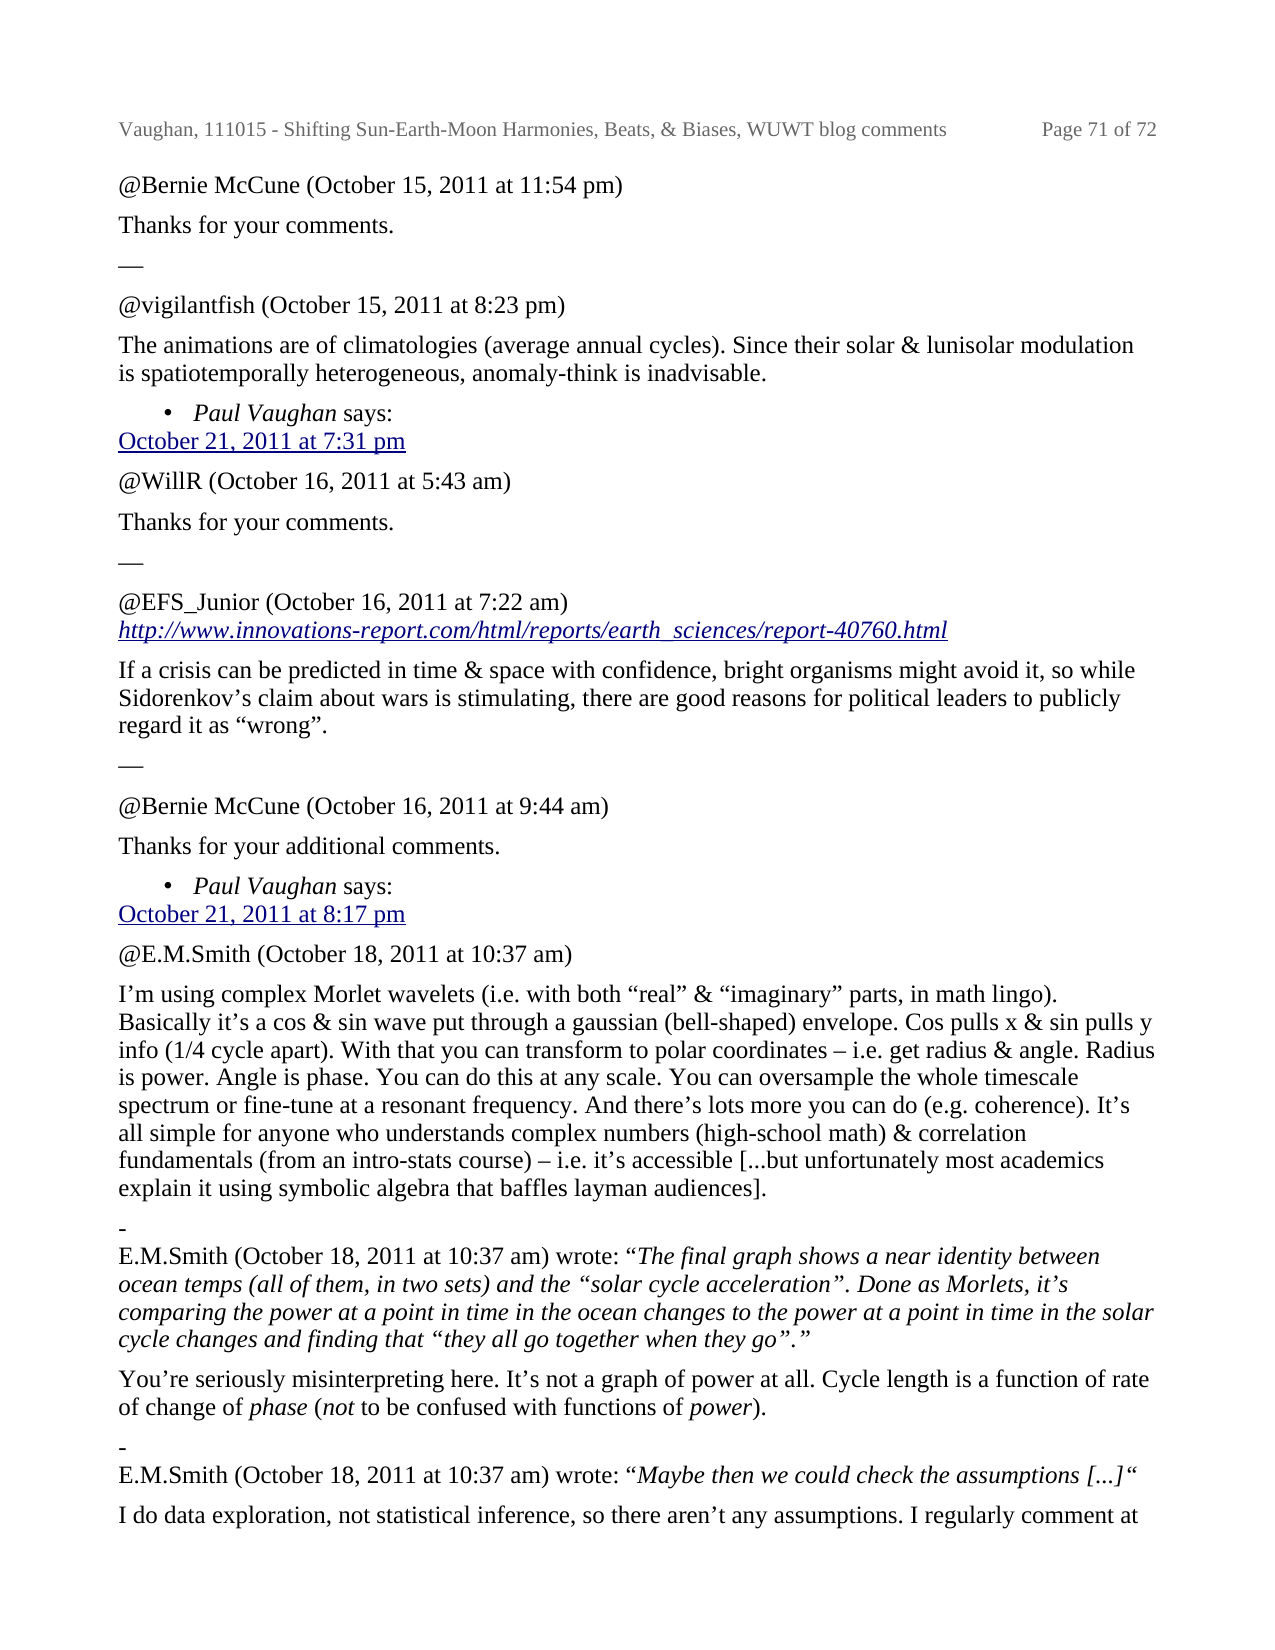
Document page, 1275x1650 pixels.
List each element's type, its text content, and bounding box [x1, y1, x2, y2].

text - E.M.Smith (October 18, 2011 at 10:37 am) wrote: “The final graph shows a near identity between ocean temps (all of them, in two sets) and the “solar cycle acceleration”. Done as Morlets, it’s comparing the power at a point in time in the ocean changes to the power at a point in time in the solar cycle changes and finding that “they all go together when they go”.” [118, 1214, 1157, 1353]
text If a crisis can be predicted in time & space with confidence, bright organisms might avoid it, so while Sidorenkov’s claim about wars is stimulating, there are good reasons for political leaders to publicly regard it as “wrong”. [118, 656, 1157, 739]
text @Bernie McCune (October 15, 2011 at 11:54 pm) [118, 171, 1157, 198]
text The animations are of climatologies (average annual cycles). Since their solar & lunisolar modulation is spatiotemporally heterogeneous, anomaly-think is inadvisable. [118, 332, 1157, 387]
text @EFS_Junior (October 16, 2011 at 7:22 am) http://www.innovations-report.com/html/reports/earth_sciences/report-40760.html [118, 588, 1157, 643]
text — [118, 752, 1157, 779]
list Paul Vaughan says: [164, 872, 1157, 900]
text October 21, 2011 at 8:17 pm [118, 900, 1157, 928]
list Paul Vaughan says: [164, 399, 1157, 427]
text - E.M.Smith (October 18, 2011 at 10:37 am) wrote: “Maybe then we could check the assumptions [...]“ [118, 1433, 1157, 1489]
text — [118, 548, 1157, 576]
text @Bernie McCune (October 16, 2011 at 9:44 am) [118, 792, 1157, 819]
text Thanks for your additional comments. [118, 832, 1157, 860]
text @vigilantfish (October 15, 2011 at 8:23 pm) [118, 291, 1157, 319]
text Thanks for your comments. [118, 508, 1157, 535]
text @WillR (October 16, 2011 at 5:43 am) [118, 467, 1157, 495]
text Thanks for your comments. [118, 211, 1157, 239]
text You’re seriously misinterpreting here. It’s not a graph of power at all. Cycle length is a function of rate of change of phase (not to be confused with functions of power). [118, 1366, 1157, 1421]
text I do data exploration, not statistical inference, so there aren’t any assumptions. I regularly comment at [118, 1501, 1157, 1529]
text I’m using complex Morlet wavelets (i.e. with both “real” & “imaginary” parts, in math lingo). Basically it’s a cos & sin wave put through a gaussian (bell-shaped) envelope. Cos pulls x & sin pulls y info (1/4 cycle apart). With that you can transform to polar coordinates – i.e. get radius & angle. Radius is power. Angle is phase. You can do this at any scale. You can oversample the whole timescale spectrum or fine-tune at a resonant frequency. And there’s lots more you can do (e.g. coherence). It’s all simple for anyone who understands complex numbers (high-school math) & correlation fundamentals (from an intro-stats course) – i.e. it’s accessible [...but unfortunately most academics explain it using symbolic algebra that baffles layman audiences]. [118, 980, 1157, 1202]
text October 21, 2011 at 7:31 pm [118, 427, 1157, 455]
text — [118, 251, 1157, 279]
text @E.M.Smith (October 18, 2011 at 10:37 am) [118, 940, 1157, 968]
